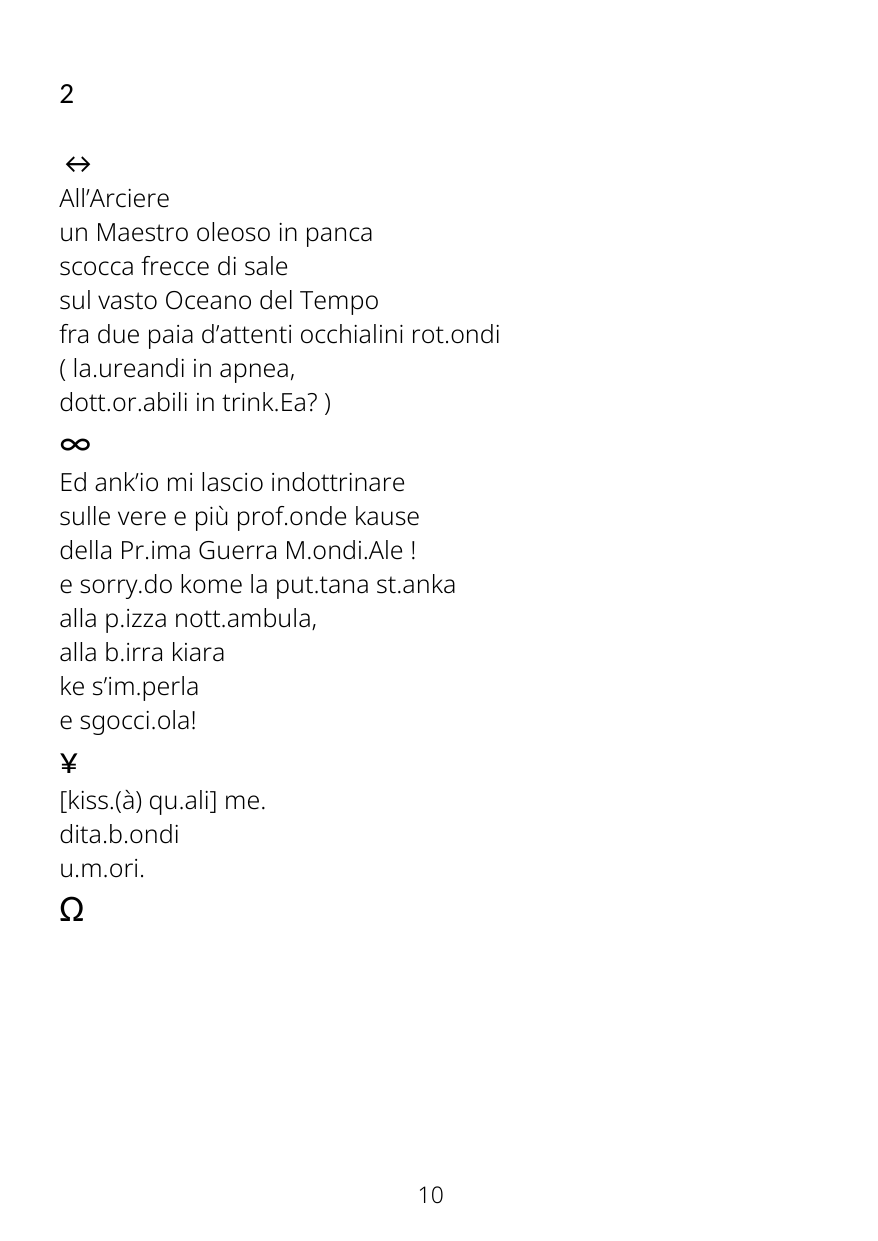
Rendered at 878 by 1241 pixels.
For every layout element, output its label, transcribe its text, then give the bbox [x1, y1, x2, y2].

text Ω [59, 885, 790, 931]
text All’Arciere [59, 180, 790, 214]
text scocca frecce di sale [59, 248, 790, 282]
text ke s’im.perla [59, 669, 790, 703]
text Ed ank’io mi lascio indottrinare [59, 464, 790, 499]
text alla p.izza nott.ambula, [59, 601, 790, 635]
text ( la.ureandi in apnea, [59, 351, 790, 385]
text e sorry.do kome la put.tana st.anka [59, 567, 790, 601]
text sul vasto Oceano del Tempo [59, 282, 790, 317]
text fra due paia d’attenti occhialini rot.ondi [59, 317, 790, 351]
text un Maestro oleoso in panca [59, 214, 790, 248]
text [kiss.(à) qu.ali] me. [59, 783, 790, 817]
text e sgocci.ola! [59, 703, 790, 737]
text ∞ [59, 419, 790, 464]
text ¥ [59, 737, 790, 783]
text alla b.irra kiara [59, 635, 790, 669]
text ↔ [59, 145, 790, 180]
text u.m.ori. [59, 851, 790, 885]
text dott.or.abili in trink.Ea? ) [59, 385, 790, 419]
text della Pr.ima Guerra M.ondi.Ale ! [59, 533, 790, 567]
text 2 [59, 75, 790, 111]
text dita.b.ondi [59, 817, 790, 851]
text sulle vere e più prof.onde kause [59, 499, 790, 533]
